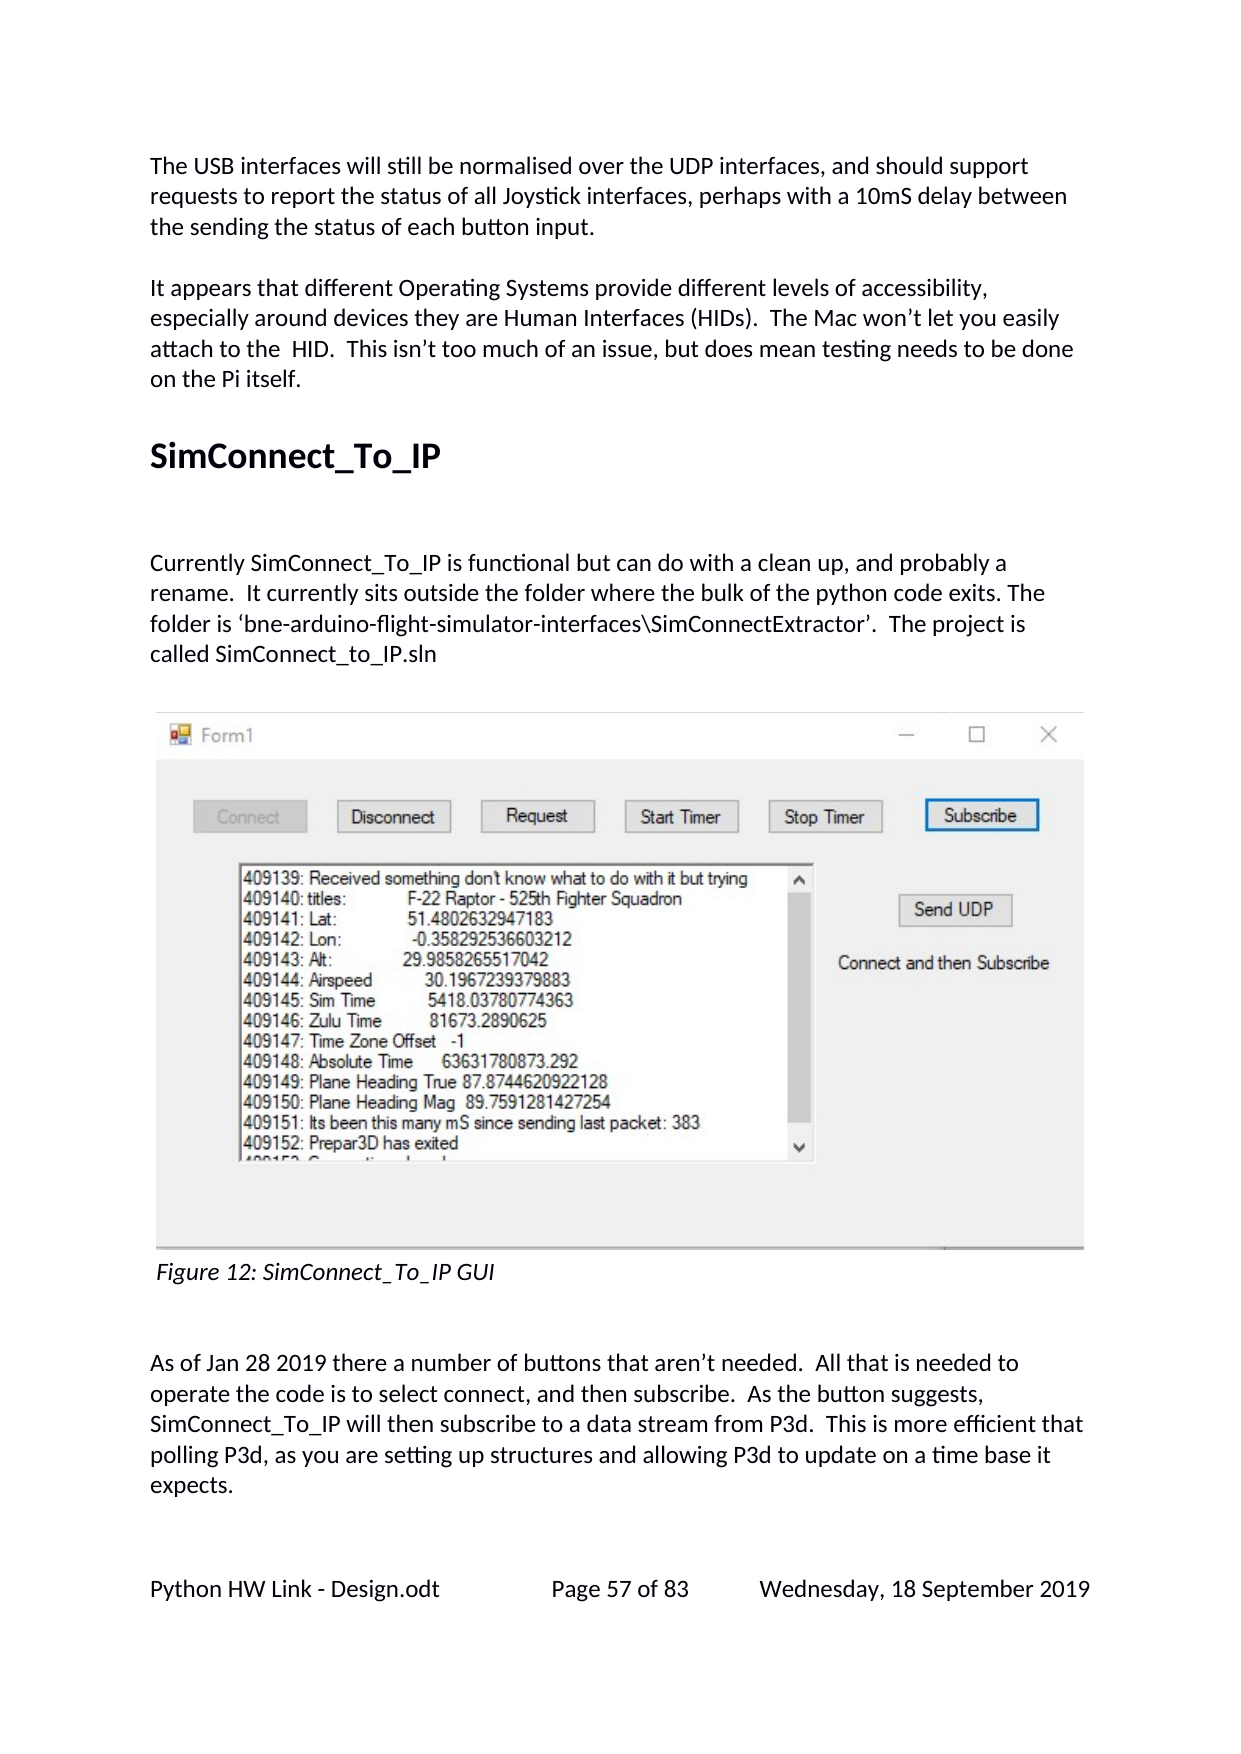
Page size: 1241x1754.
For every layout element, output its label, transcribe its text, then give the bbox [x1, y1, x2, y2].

text It appears that different Operating Systems provide different levels of accessibility, especially around devices they are Human Interfaces (HIDs). The Mac won’t let you easily attach to the HID. This isn’t too much of an issue, but does mean testing needs to be done on the Pi itself. [150, 272, 1090, 394]
text As of Jan 28 2019 there a number of buttons that aren’t needed. All that is needed to operate the code is to select connect, and then subscribe. As the button suggests, SimConnect_To_IP will then subscribe to a data stream from P3d. This is more efficient that polling P3d, as you are setting up structures and allowing P3d to update on a time base it expects. [150, 1347, 1090, 1500]
text Figure 12: SimConnect_To_IP GUI [156, 1250, 1084, 1286]
text The USB interfaces will still be normalised over the UDP interfaces, and should support requests to report the status of all Joystick interfaces, perhaps with a 10mS delay between the sending the status of each button input. [150, 150, 1090, 242]
text Currently SimConnect_To_IP is functional but can do with a clean up, and probably a rename. It currently sits outside the folder where the bulk of the python code exits. The folder is ‘bne-arduino-flight-simulator-interfaces\SimConnectExtractor’. The project is called SimConnect_to_IP.sln [150, 547, 1090, 669]
subtitle SimConnect_To_IP [150, 432, 1090, 477]
picture [156, 712, 1085, 1250]
